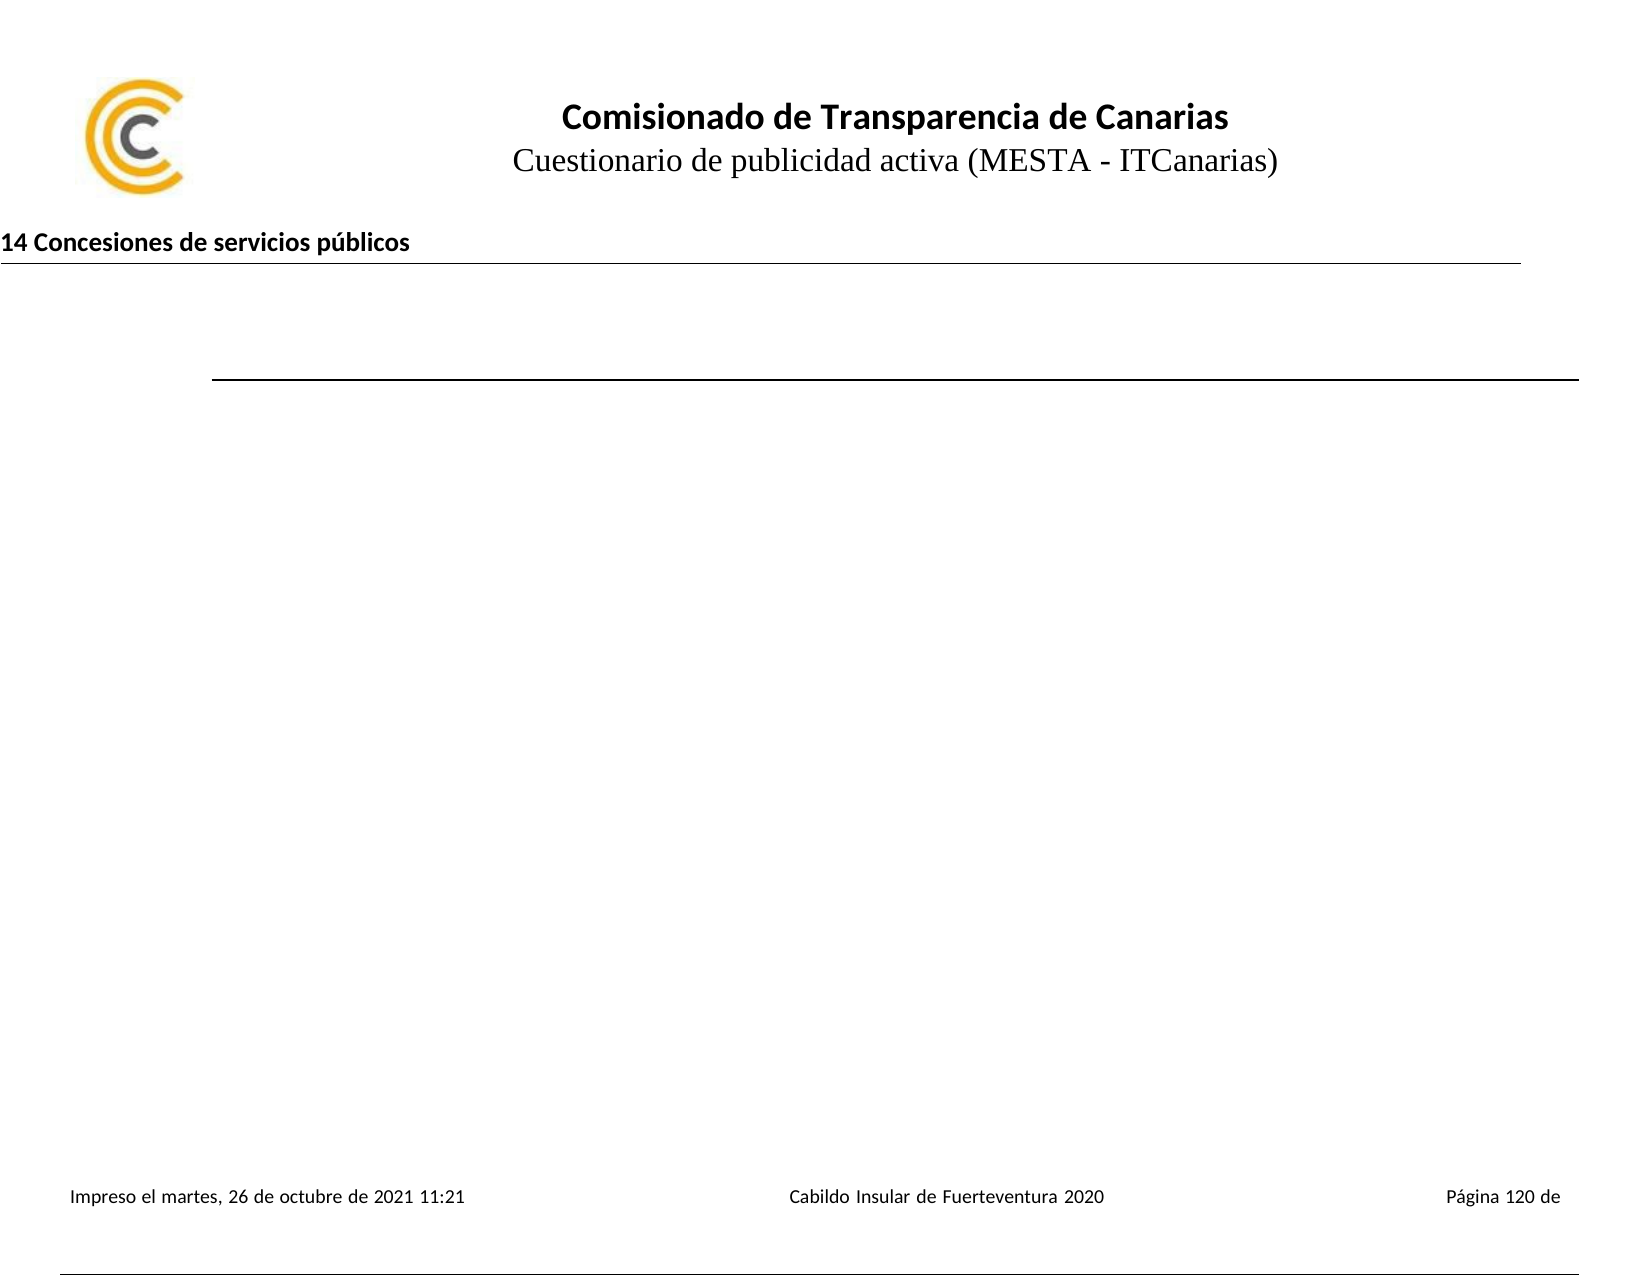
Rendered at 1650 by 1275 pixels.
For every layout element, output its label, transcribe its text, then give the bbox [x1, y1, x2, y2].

subtitle 14 Concesiones de servicios públicos [0, 225, 1592, 258]
